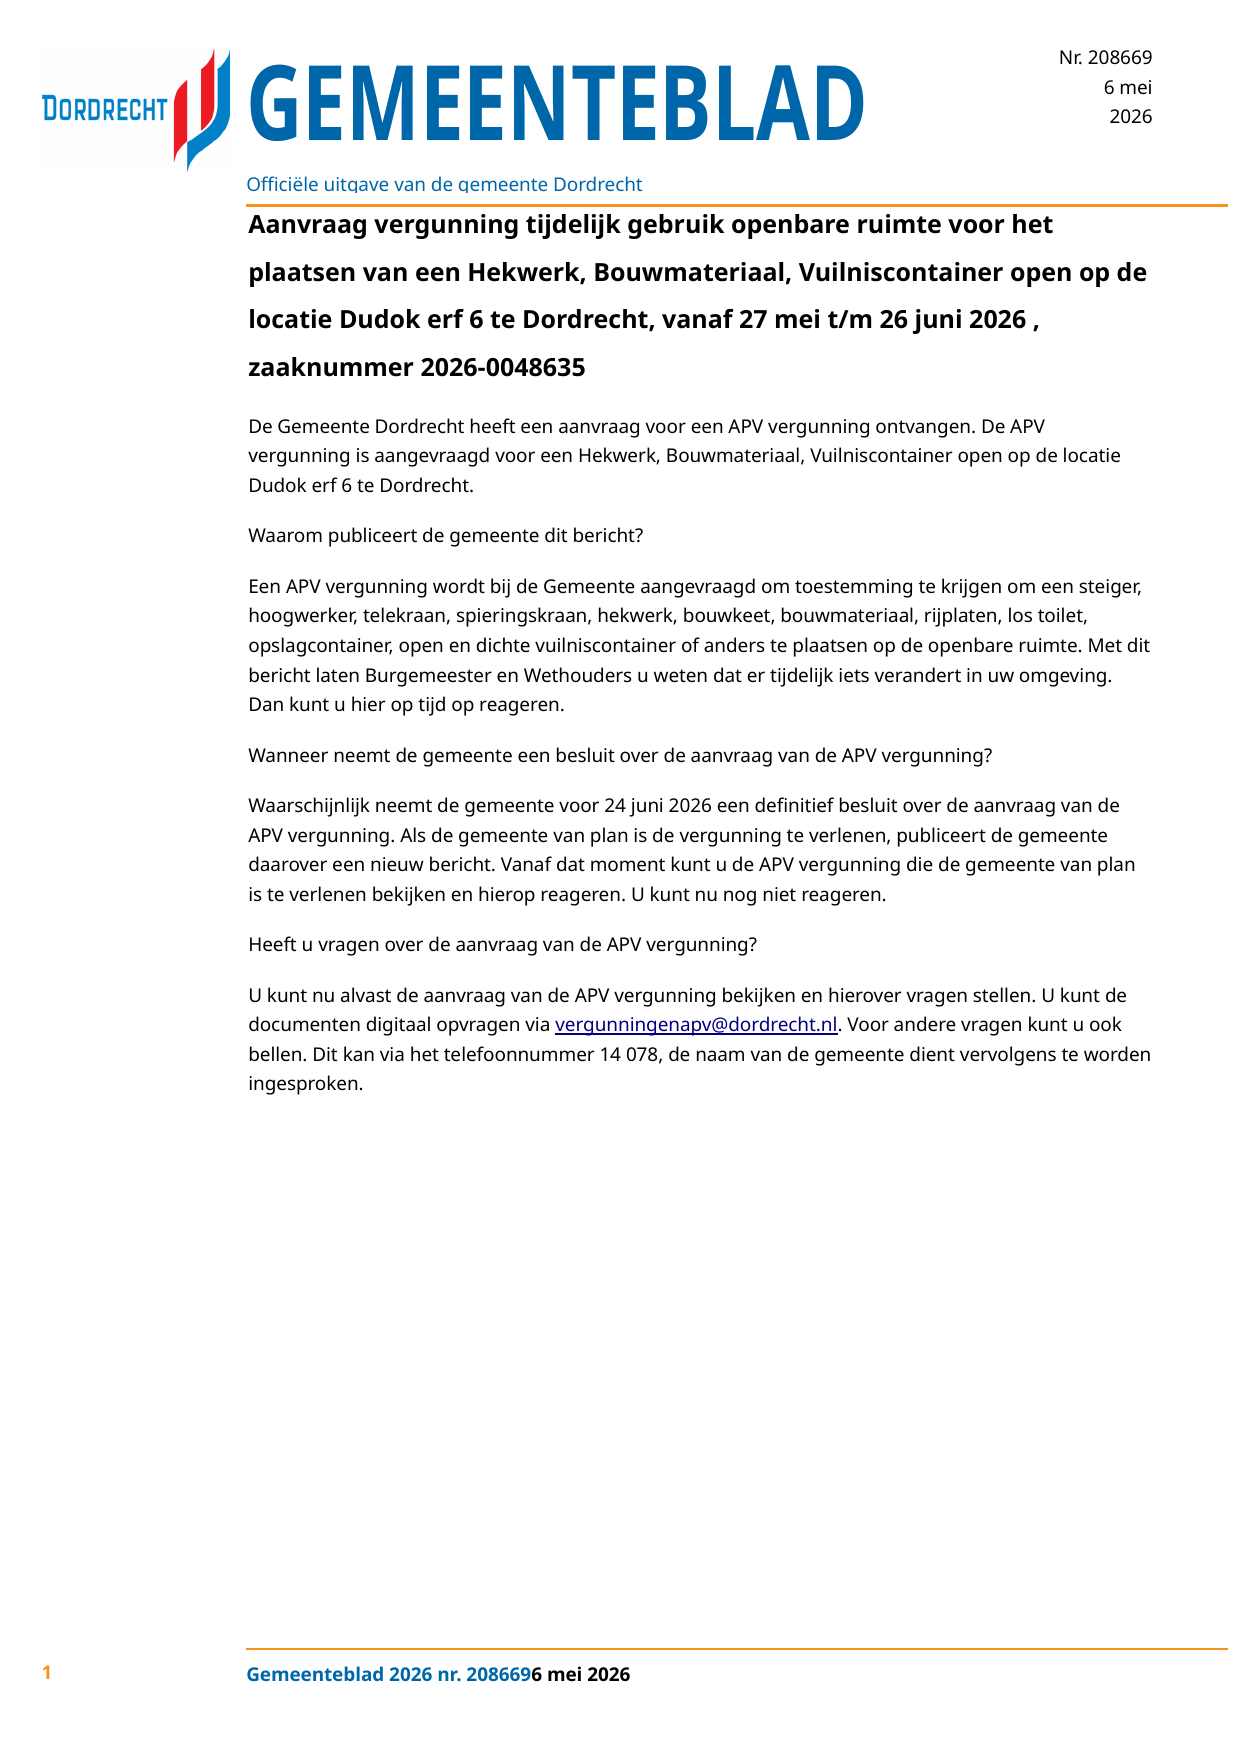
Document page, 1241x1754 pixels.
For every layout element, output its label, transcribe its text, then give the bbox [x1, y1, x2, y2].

text Waarschijnlijk neemt de gemeente voor 24 juni 2026 een definitief besluit over de aanvraag van de APV vergunning. Als de gemeente van plan is de vergunning te verlenen, publiceert de gemeente daarover een nieuw bericht. Vanaf dat moment kunt u de APV vergunning die de gemeente van plan is te verlenen bekijken en hierop reageren. U kunt nu nog niet reageren. [248, 792, 1152, 907]
picture [41, 47, 231, 172]
text Wanneer neemt de gemeente een besluit over de aanvraag van de APV vergunning? [248, 742, 1152, 768]
text U kunt nu alvast de aanvraag van de APV vergunning bekijken en hierover vragen stellen. U kunt de documenten digitaal opvragen via vergunningenapv@dordrecht.nl. Voor andere vragen kunt u ook bellen. Dit kan via het telefoonnummer 14 078, de naam van de gemeente dient vervolgens te worden ingesproken. [248, 982, 1152, 1096]
text Een APV vergunning wordt bij de Gemeente aangevraagd om toestemming te krijgen om een steiger, hoogwerker, telekraan, spieringskraan, hekwerk, bouwkeet, bouwmateriaal, rijplaten, los toilet, opslagcontainer, open en dichte vuilniscontainer of anders te plaatsen op de openbare ruimte. Met dit bericht laten Burgemeester en Wethouders u weten dat er tijdelijk iets verandert in uw omgeving. Dan kunt u hier op tijd op reageren. [248, 573, 1152, 717]
text Aanvraag vergunning tijdelijk gebruik openbare ruimte voor het plaatsen van een Hekwerk, Bouwmateriaal, Vuilniscontainer open op de locatie Dudok erf 6 te Dordrecht, vanaf 27 mei t/m 26 juni 2026 , zaaknummer 2026-0048635 [248, 207, 1152, 384]
text De Gemeente Dordrecht heeft een aanvraag voor een APV vergunning ontvangen. De APV vergunning is aangevraagd voor een Hekwerk, Bouwmateriaal, Vuilniscontainer open op de locatie Dudok erf 6 te Dordrecht. [248, 413, 1152, 498]
text Heeft u vragen over de aanvraag van de APV vergunning? [248, 931, 1152, 957]
text Waarom publiceert de gemeente dit bericht? [248, 523, 1152, 548]
